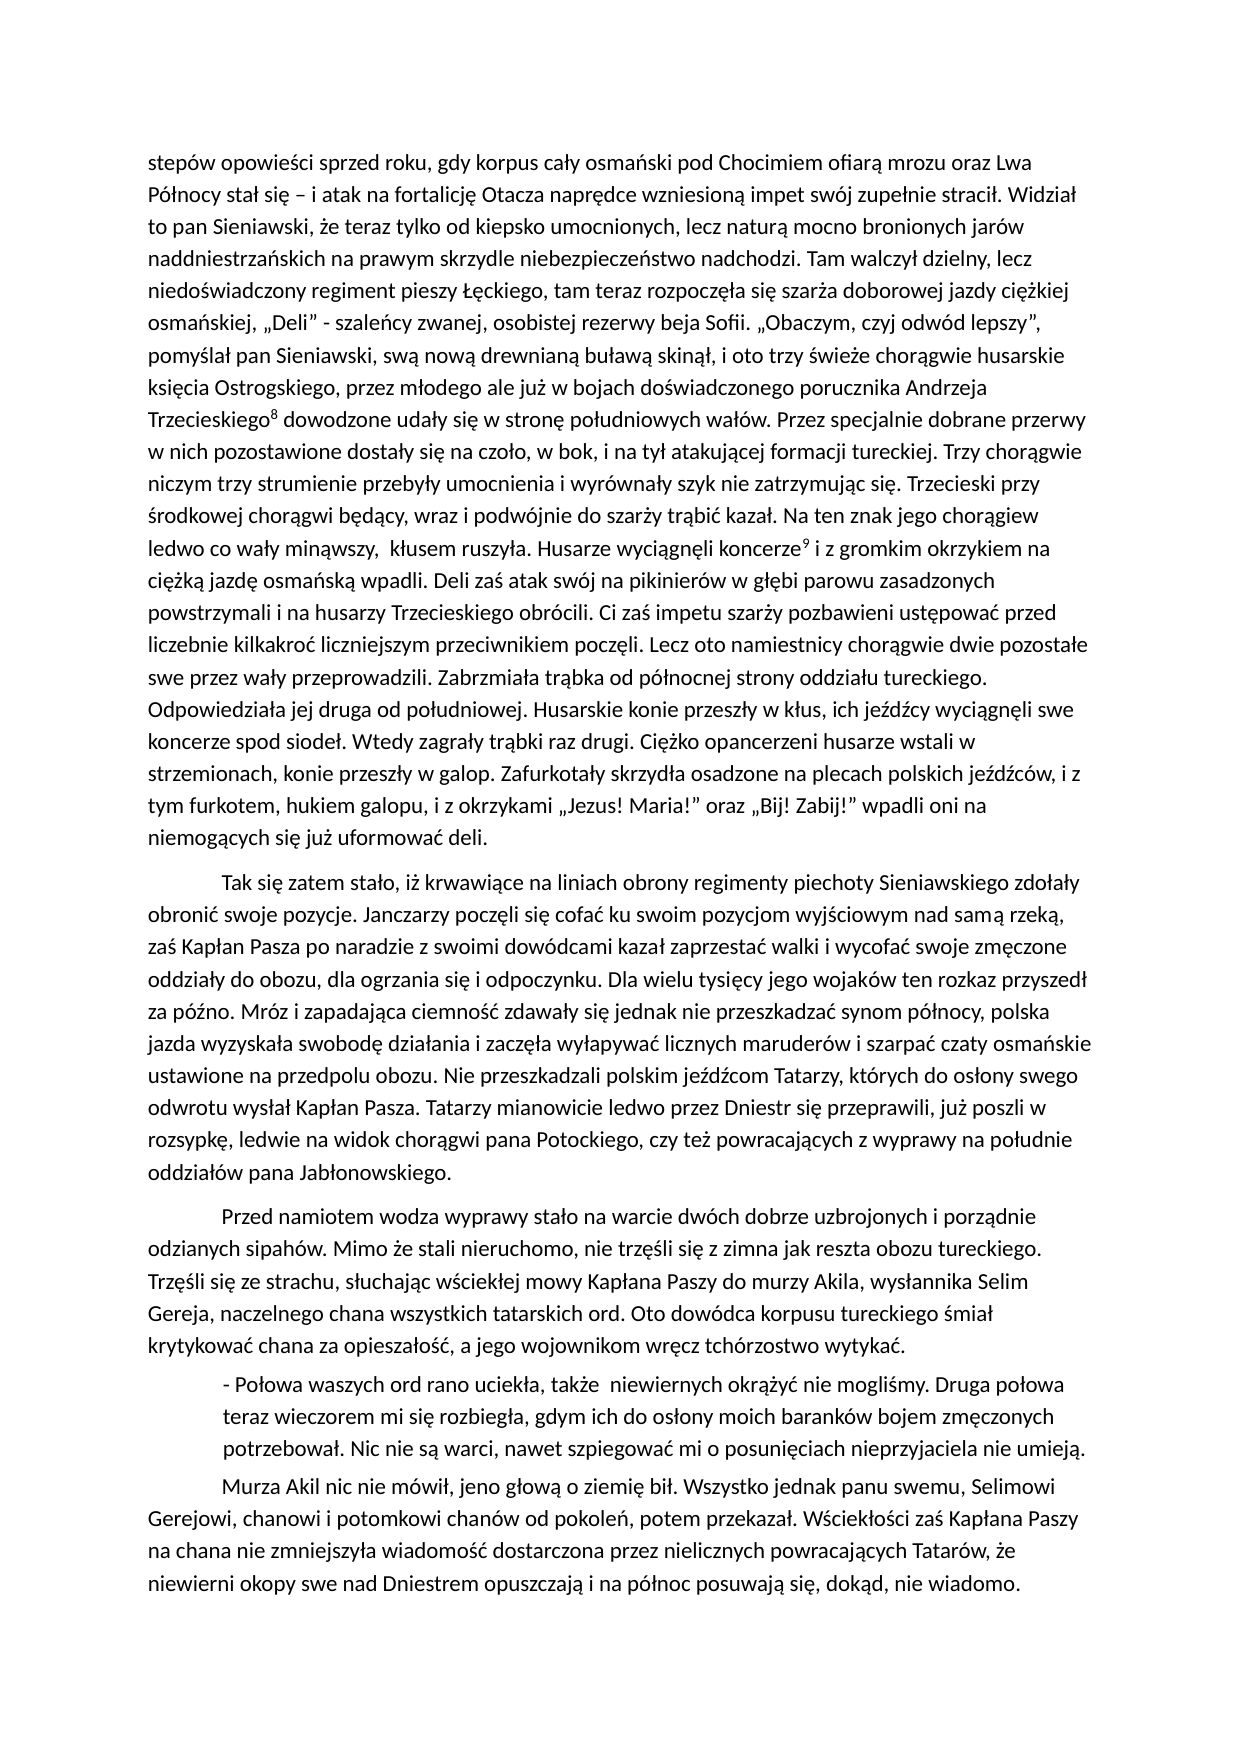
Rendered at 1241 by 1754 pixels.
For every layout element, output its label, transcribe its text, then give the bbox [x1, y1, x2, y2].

text Tak się zatem stało, iż krwawiące na liniach obrony regimenty piechoty Sieniawskiego zdołały obronić swoje pozycje. Janczarzy poczęli się cofać ku swoim pozycjom wyjściowym nad samą rzeką, zaś Kapłan Pasza po naradzie z swoimi dowódcami kazał zaprzestać walki i wycofać swoje zmęczone oddziały do obozu, dla ogrzania się i odpoczynku. Dla wielu tysięcy jego wojaków ten rozkaz przyszedł za późno. Mróz i zapadająca ciemność zdawały się jednak nie przeszkadzać synom północy, polska jazda wyzyskała swobodę działania i zaczęła wyłapywać licznych maruderów i szarpać czaty osmańskie ustawione na przedpolu obozu. Nie przeszkadzali polskim jeźdźcom Tatarzy, których do osłony swego odwrotu wysłał Kapłan Pasza. Tatarzy mianowicie ledwo przez Dniestr się przeprawili, już poszli w rozsypkę, ledwie na widok chorągwi pana Potockiego, czy też powracających z wyprawy na południe oddziałów pana Jabłonowskiego. [148, 868, 1093, 1186]
text Murza Akil nic nie mówił, jeno głową o ziemię bił. Wszystko jednak panu swemu, Selimowi Gerejowi, chanowi i potomkowi chanów od pokoleń, potem przekazał. Wściekłości zaś Kapłana Paszy na chana nie zmniejszyła wiadomość dostarczona przez nielicznych powracających Tatarów, że niewierni okopy swe nad Dniestrem opuszczają i na północ posuwają się, dokąd, nie wiadomo. [148, 1472, 1093, 1597]
text Przed namiotem wodza wyprawy stało na warcie dwóch dobrze uzbrojonych i porządnie odzianych sipahów. Mimo że stali nieruchomo, nie trzęśli się z zimna jak reszta obozu tureckiego. Trzęśli się ze strachu, słuchając wściekłej mowy Kapłana Paszy do murzy Akila, wysłannika Selim Gereja, naczelnego chana wszystkich tatarskich ord. Oto dowódca korpusu tureckiego śmiał krytykować chana za opieszałość, a jego wojownikom wręcz tchórzostwo wytykać. [148, 1202, 1093, 1359]
text stepów opowieści sprzed roku, gdy korpus cały osmański pod Chocimiem ofiarą mrozu oraz Lwa Północy stał się – i atak na fortalicję Otacza naprędce wzniesioną impet swój zupełnie stracił. Widział to pan Sieniawski, że teraz tylko od kiepsko umocnionych, lecz naturą mocno bronionych jarów naddniestrzańskich na prawym skrzydle niebezpieczeństwo nadchodzi. Tam walczył dzielny, lecz niedoświadczony regiment pieszy Łęckiego, tam teraz rozpoczęła się szarża doborowej jazdy ciężkiej osmańskiej, „Deli” - szaleńcy zwanej, osobistej rezerwy beja Sofii. „Obaczym, czyj odwód lepszy”, pomyślał pan Sieniawski, swą nową drewnianą buławą skinął, i oto trzy świeże chorągwie husarskie księcia Ostrogskiego, przez młodego ale już w bojach doświadczonego porucznika Andrzeja Trzecieskiego dowodzone udały się w stronę południowych wałów. Przez specjalnie dobrane przerwy w nich pozostawione dostały się na czoło, w bok, i na tył atakującej formacji tureckiej. Trzy chorągwie niczym trzy strumienie przebyły umocnienia i wyrównały szyk nie zatrzymując się. Trzecieski przy środkowej chorągwi będący, wraz i podwójnie do szarży trąbić kazał. Na ten znak jego chorągiew ledwo co wały minąwszy, kłusem ruszyła. Husarze wyciągnęli koncerze i z gromkim okrzykiem na ciężką jazdę osmańską wpadli. Deli zaś atak swój na pikinierów w głębi parowu zasadzonych powstrzymali i na husarzy Trzecieskiego obrócili. Ci zaś impetu szarży pozbawieni ustępować przed liczebnie kilkakroć liczniejszym przeciwnikiem poczęli. Lecz oto namiestnicy chorągwie dwie pozostałe swe przez wały przeprowadzili. Zabrzmiała trąbka od północnej strony oddziału tureckiego. Odpowiedziała jej druga od południowej. Husarskie konie przeszły w kłus, ich jeźdźcy wyciągnęli swe koncerze spod siodeł. Wtedy zagrały trąbki raz drugi. Ciężko opancerzeni husarze wstali w strzemionach, konie przeszły w galop. Zafurkotały skrzydła osadzone na plecach polskich jeźdźców, i z tym furkotem, hukiem galopu, i z okrzykami „Jezus! Maria!” oraz „Bij! Zabij!” wpadli oni na niemogących się już uformować deli. [148, 148, 1093, 852]
list - Połowa waszych ord rano uciekła, także niewiernych okrążyć nie mogliśmy. Druga połowa teraz wieczorem mi się rozbiegła, gdym ich do osłony moich baranków bojem zmęczonych potrzebował. Nic nie są warci, nawet szpiegować mi o posunięciach nieprzyjaciela nie umieją. [185, 1370, 1093, 1462]
